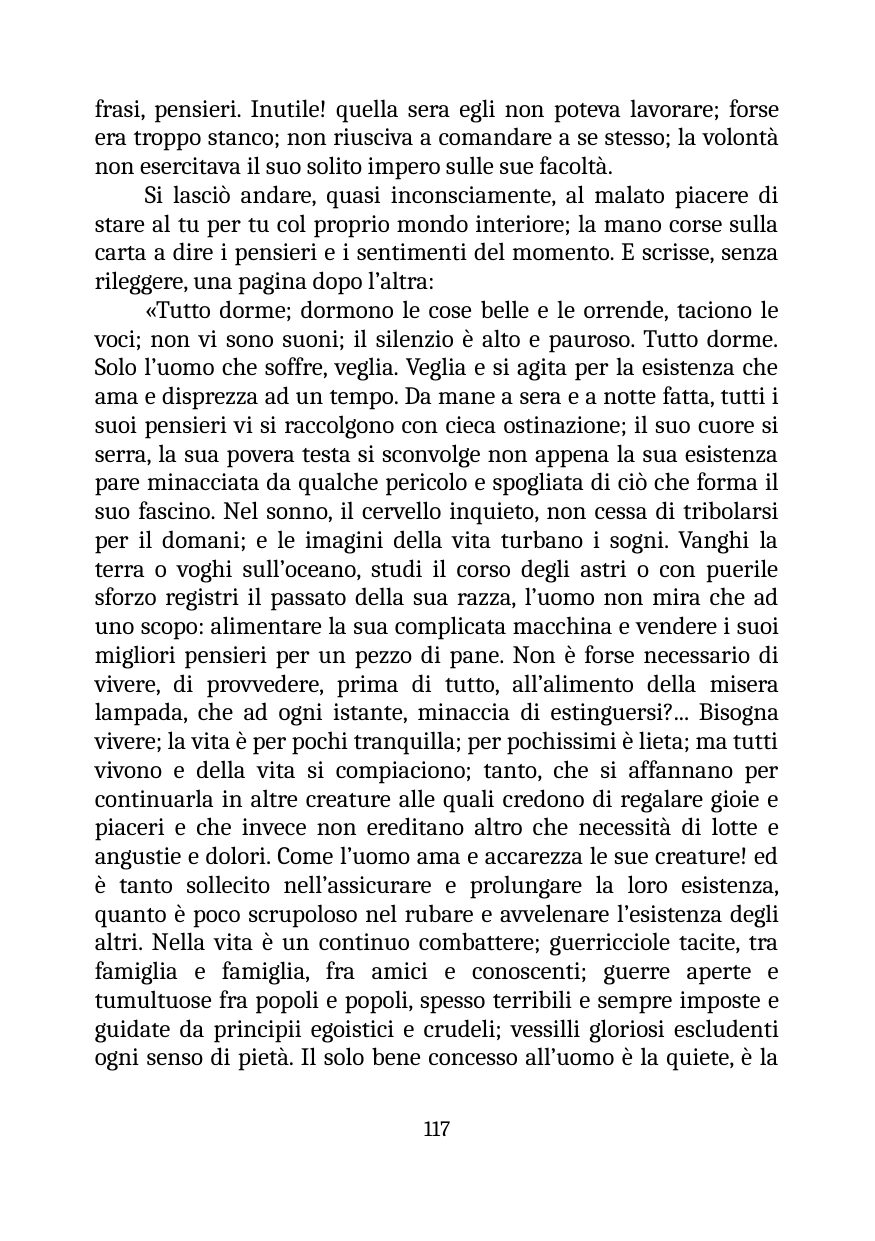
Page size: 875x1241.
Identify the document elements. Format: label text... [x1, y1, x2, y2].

text frasi, pensieri. Inutile! quella sera egli non poteva lavorare; forse era troppo stanco; non riusciva a comandare a se stesso; la volontà non esercitava il suo solito impero sulle sue facoltà. [94, 94, 779, 181]
text «Tutto dorme; dormono le cose belle e le orrende, taciono le voci; non vi sono suoni; il silenzio è alto e pauroso. Tutto dorme. Solo l’uomo che soffre, veglia. Veglia e si agita per la esistenza che ama e disprezza ad un tempo. Da mane a sera e a notte fatta, tutti i suoi pensieri vi si raccolgono con cieca ostinazione; il suo cuore si serra, la sua povera testa si sconvolge non appena la sua esistenza pare minacciata da qualche pericolo e spogliata di ciò che forma il suo fascino. Nel sonno, il cervello inquieto, non cessa di tribolarsi per il domani; e le imagini della vita turbano i sogni. Vanghi la terra o voghi sull’oceano, studi il corso degli astri o con puerile sforzo registri il passato della sua razza, l’uomo non mira che ad uno scopo: alimentare la sua complicata macchina e vendere i suoi migliori pensieri per un pezzo di pane. Non è forse necessario di vivere, di provvedere, prima di tutto, all’alimento della misera lampada, che ad ogni istante, minaccia di estinguersi?... Bisogna vivere; la vita è per pochi tranquilla; per pochissimi è lieta; ma tutti vivono e della vita si compiaciono; tanto, che si affannano per continuarla in altre creature alle quali credono di regalare gioie e piaceri e che invece non ereditano altro che necessità di lotte e angustie e dolori. Come l’uomo ama e accarezza le sue creature! ed è tanto sollecito nell’assicurare e prolungare la loro esistenza, quanto è poco scrupoloso nel rubare e avvelenare l’esistenza degli altri. Nella vita è un continuo combattere; guerricciole tacite, tra famiglia e famiglia, fra amici e conoscenti; guerre aperte e tumultuose fra popoli e popoli, spesso terribili e sempre imposte e guidate da principii egoistici e crudeli; vessilli gloriosi escludenti ogni senso di pietà. Il solo bene concesso all’uomo è la quiete, è la [94, 296, 779, 1072]
text Si lasciò andare, quasi inconsciamente, al malato piacere di stare al tu per tu col proprio mondo interiore; la mano corse sulla carta a dire i pensieri e i sentimenti del momento. E scrisse, senza rileggere, una pagina dopo l’altra: [94, 181, 779, 296]
